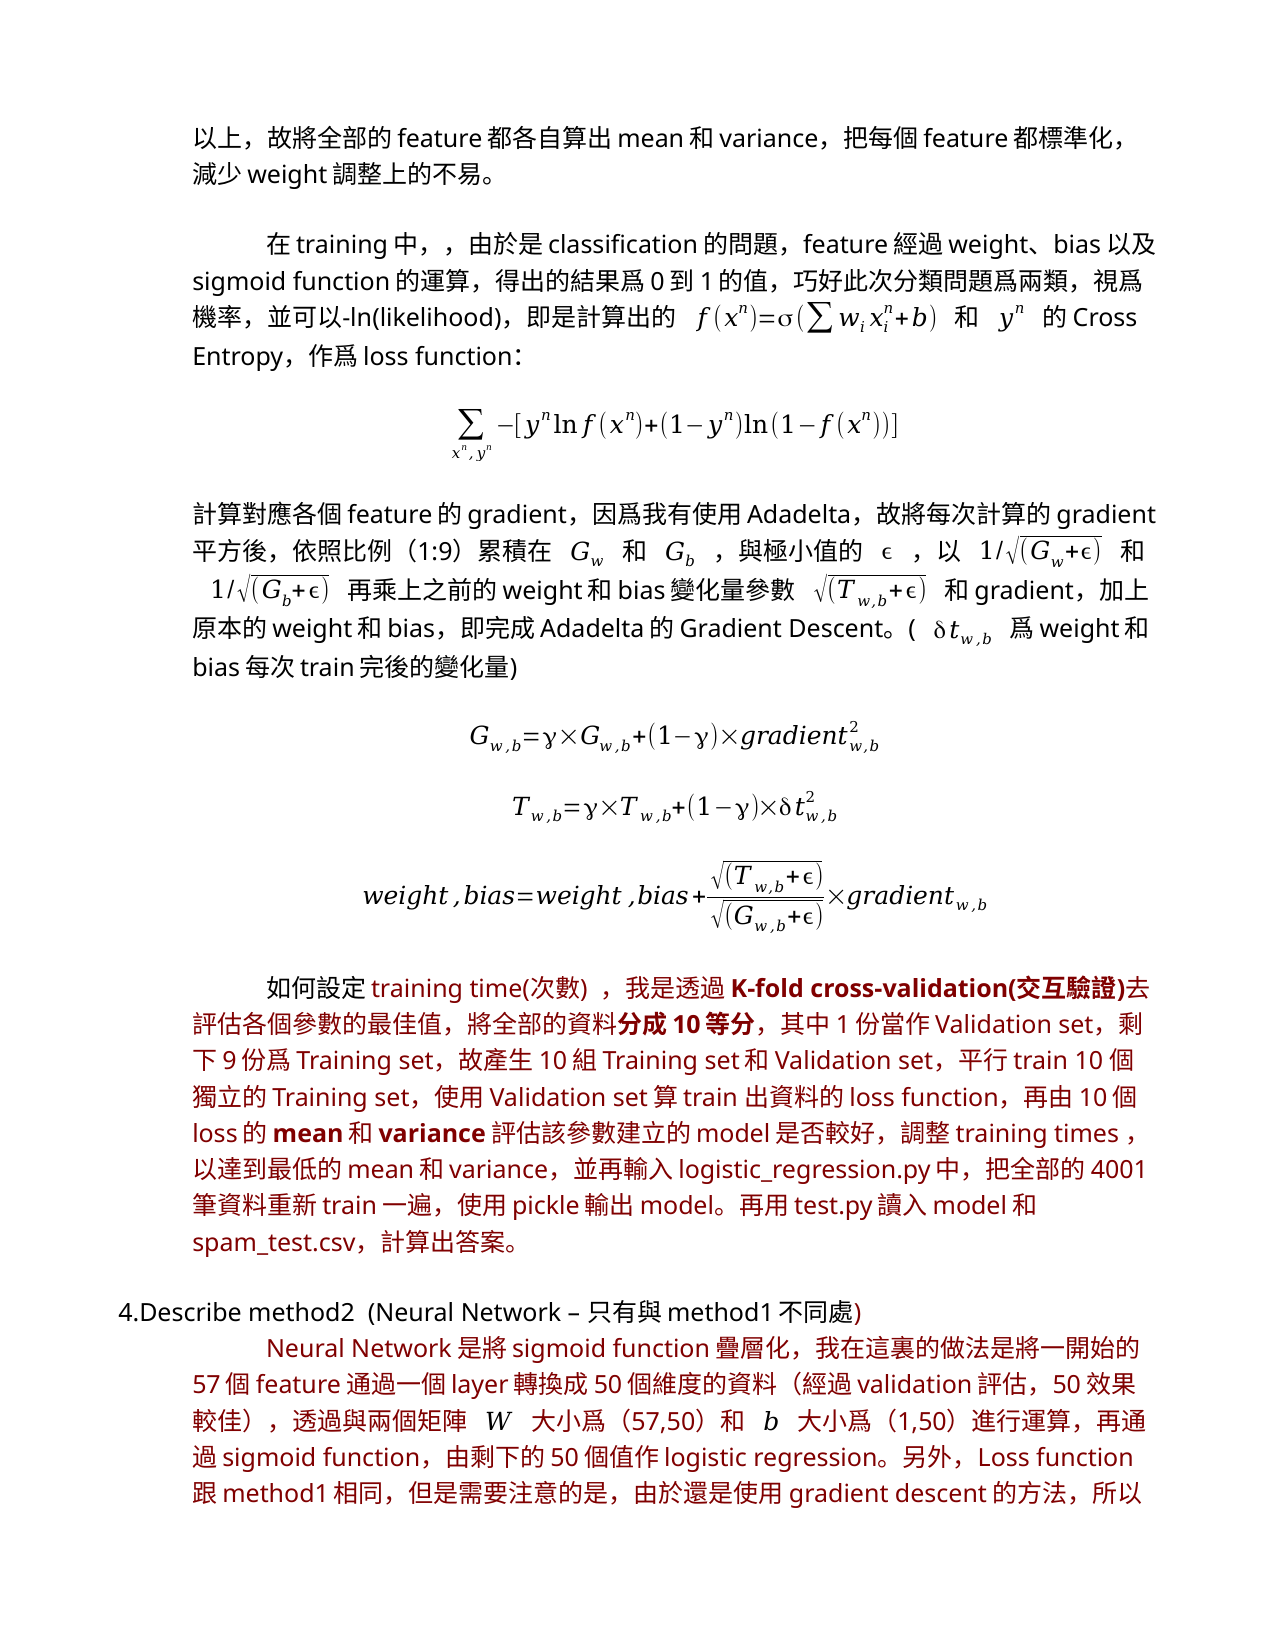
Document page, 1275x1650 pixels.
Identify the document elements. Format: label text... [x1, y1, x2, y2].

text 計算對應各個feature的gradient，因爲我有使用Adadelta，故將每次計算的gradient平方後，依照比例（1:9）累積在和，與極小值的，以和再乘上之前的weight和bias變化量參數和gradient，加上原本的weight和bias，即完成Adadelta的Gradient Descent。(爲weight和bias每次train完後的變化量) [192, 495, 1157, 684]
text 4.Describe method2 (Neural Network – 只有與method1不同處) [118, 1292, 1157, 1329]
text Neural Network是將sigmoid function疊層化，我在這裏的做法是將一開始的57個feature通過一個layer轉換成50個維度的資料（經過validation評估，50效果較佳），透過與兩個矩陣大小爲（57,50）和大小爲（1,50）進行運算，再通過sigmoid function，由剩下的50個值作logistic regression。另外，Loss function跟method1相同，但是需要注意的是，由於還是使用gradient descent的方法，所以 [192, 1329, 1157, 1510]
text 在training中，，由於是classification的問題，feature經過weight、bias以及sigmoid function的運算，得出的結果爲0到1的值，巧好此次分類問題爲兩類，視爲機率，並可以-ln(likelihood)，即是計算出的和的Cross Entropy，作爲loss function： [192, 225, 1157, 372]
text 以上，故將全部的feature都各自算出mean和variance，把每個feature都標準化，減少weight調整上的不易。 [192, 118, 1157, 191]
text 如何設定training time(次數) ，我是透過K-fold cross-validation(交互驗證)去評估各個參數的最佳值，將全部的資料分成10等分，其中1份當作Validation set，剩下9份爲Training set，故產生10組Training set和Validation set，平行train 10 個獨立的Training set，使用Validation set算train 出資料的loss function，再由10個loss的mean和variance評估該參數建立的model是否較好，調整training times ，以達到最低的mean和variance，並再輸入logistic_regression.py中，把全部的4001筆資料重新train一遍，使用pickle輸出model。再用test.py讀入model和spam_test.csv，計算出答案。 [192, 968, 1157, 1258]
